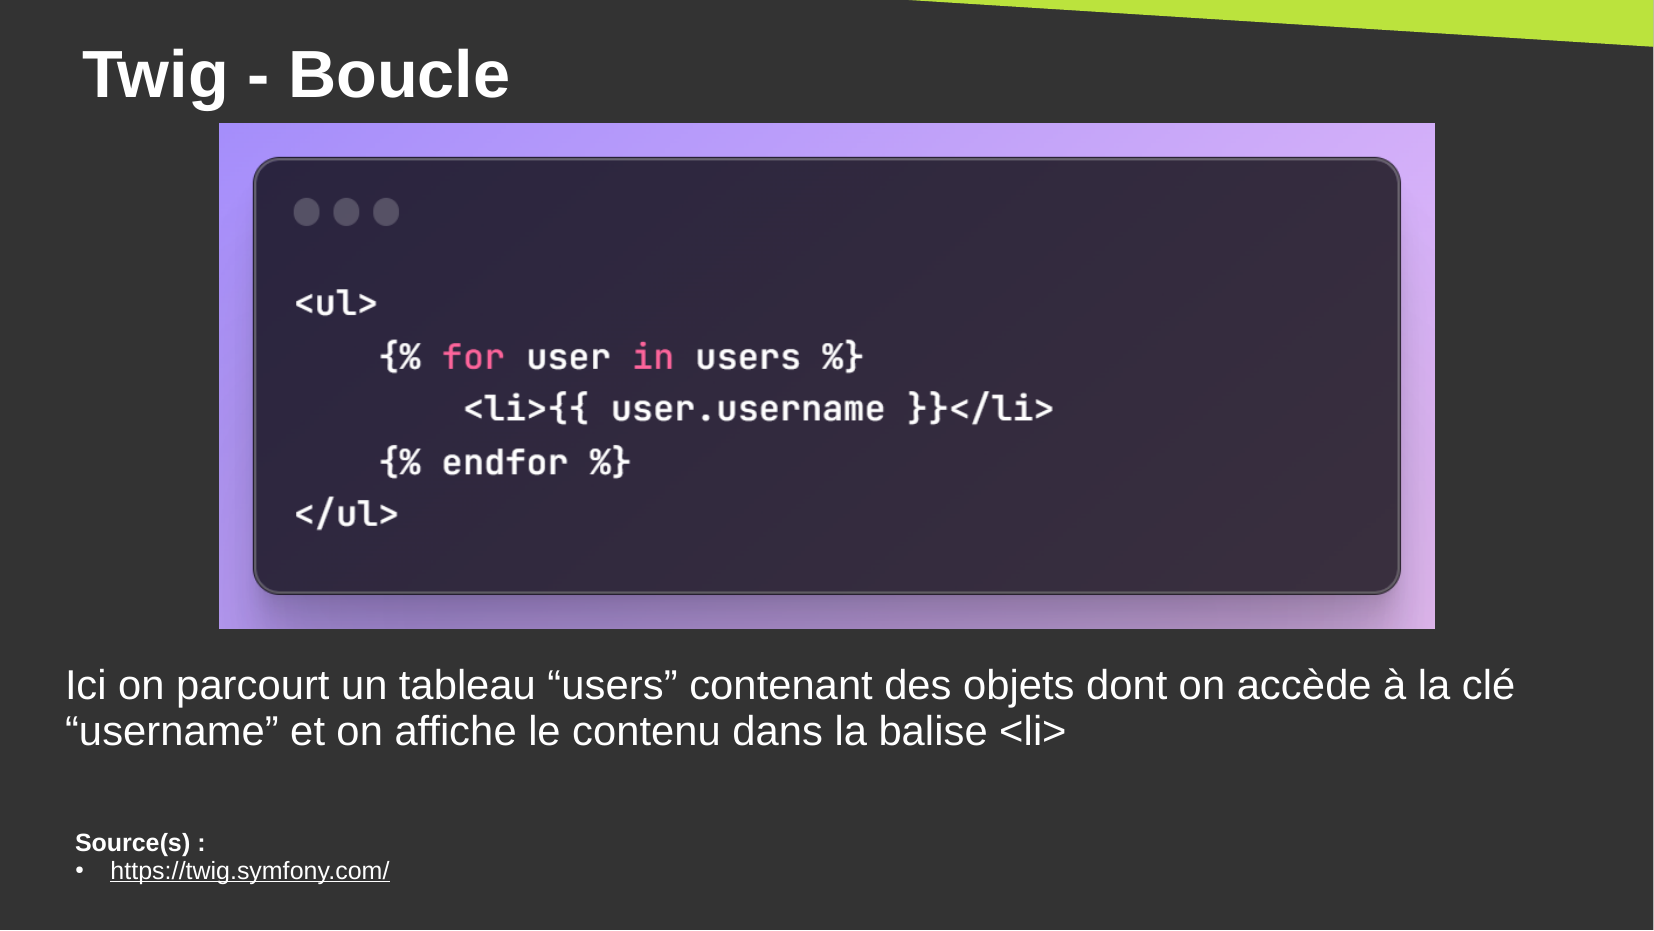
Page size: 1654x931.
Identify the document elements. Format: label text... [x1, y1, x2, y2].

title Twig - Boucle [82, 37, 1571, 112]
text_box Source(s) : https://twig.symfony.com/ [60, 821, 1546, 931]
list Ici on parcourt un tableau “users” contenant des objets dont on accède à la clé “username” et on affiche le contenu dans la balise <li> [64, 661, 1589, 798]
text_box [908, 0, 1654, 47]
picture [219, 123, 1435, 629]
